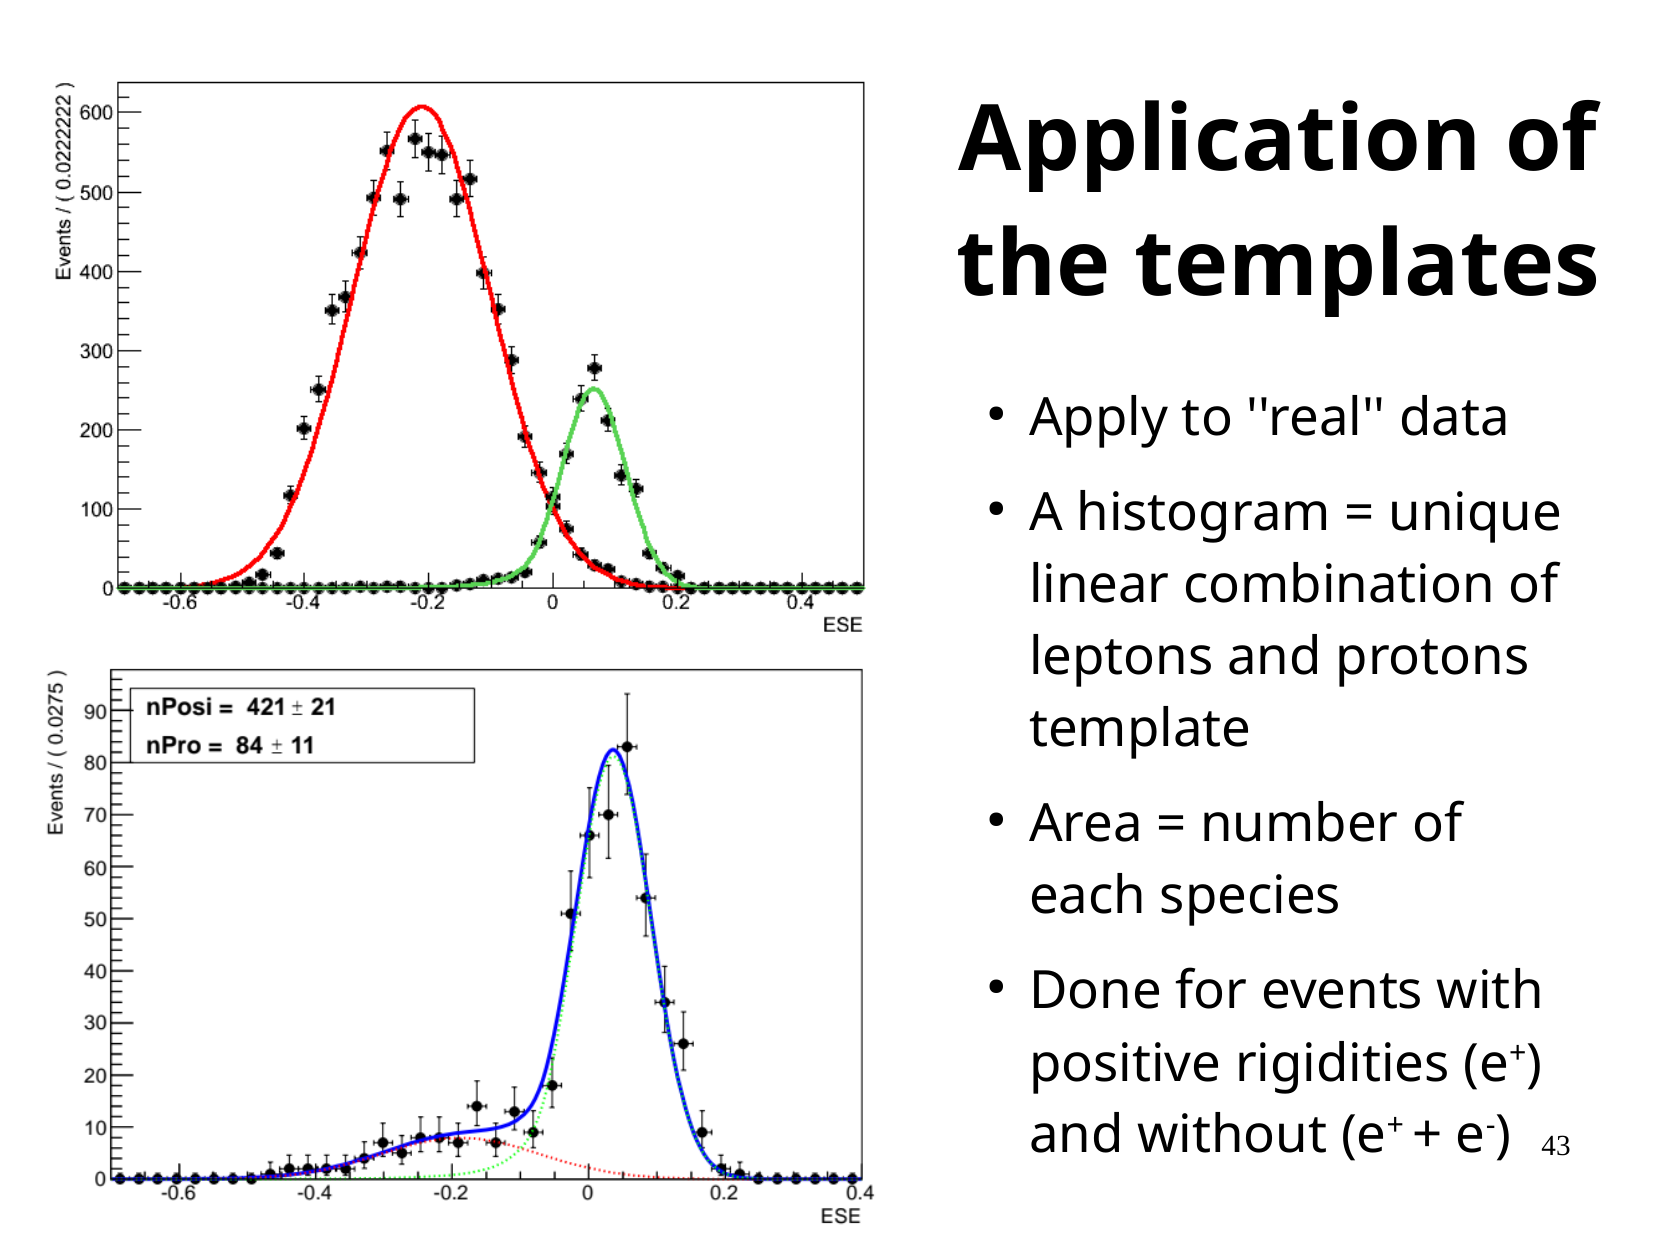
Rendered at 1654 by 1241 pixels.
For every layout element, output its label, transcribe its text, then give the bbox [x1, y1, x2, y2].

picture [17, 19, 957, 1241]
list Apply to ''real'' data A histogram = unique linear combination of leptons and protons template Area = number of each species Done for events with positive rigidities (e+) and without (e+ + e-) [973, 378, 1571, 1187]
title Application of the templates [932, 74, 1625, 321]
